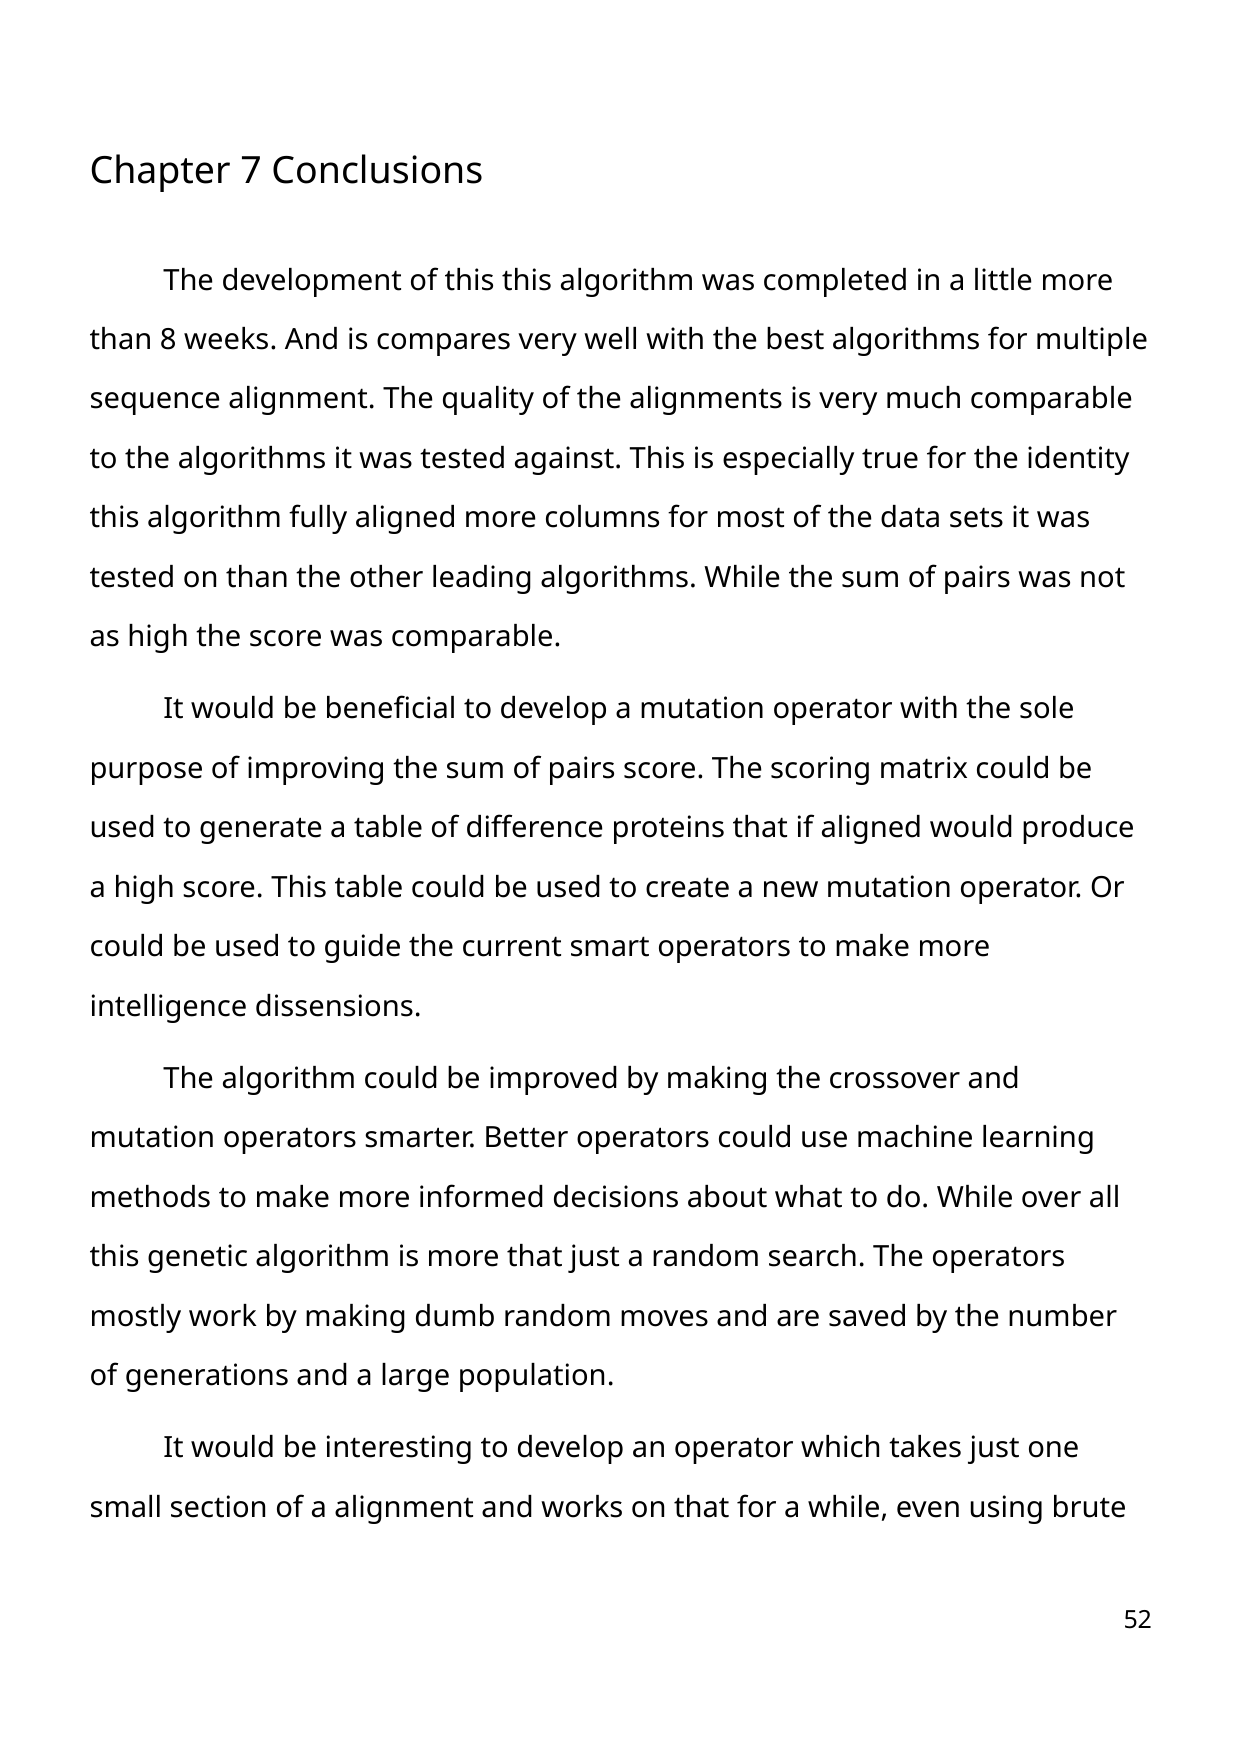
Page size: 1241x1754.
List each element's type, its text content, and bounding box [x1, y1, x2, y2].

text The development of this this algorithm was completed in a little more than 8 weeks. And is compares very well with the best algorithms for multiple sequence alignment. The quality of the alignments is very much comparable to the algorithms it was tested against. This is especially true for the identity this algorithm fully aligned more columns for most of the data sets it was tested on than the other leading algorithms. While the sum of pairs was not as high the score was comparable. [89, 259, 1152, 655]
subtitle Chapter 7 Conclusions [89, 143, 1152, 194]
text The algorithm could be improved by making the crossover and mutation operators smarter. Better operators could use machine learning methods to make more informed decisions about what to do. While over all this genetic algorithm is more that just a random search. The operators mostly work by making dumb random moves and are saved by the number of generations and a large population. [89, 1057, 1152, 1394]
text It would be beneficial to develop a mutation operator with the sole purpose of improving the sum of pairs score. The scoring matrix could be used to generate a table of difference proteins that if aligned would produce a high score. This table could be used to create a new mutation operator. Or could be used to guide the current smart operators to make more intelligence dissensions. [89, 688, 1152, 1025]
text It would be interesting to develop an operator which takes just one small section of a alignment and works on that for a while, even using brute [89, 1426, 1152, 1526]
